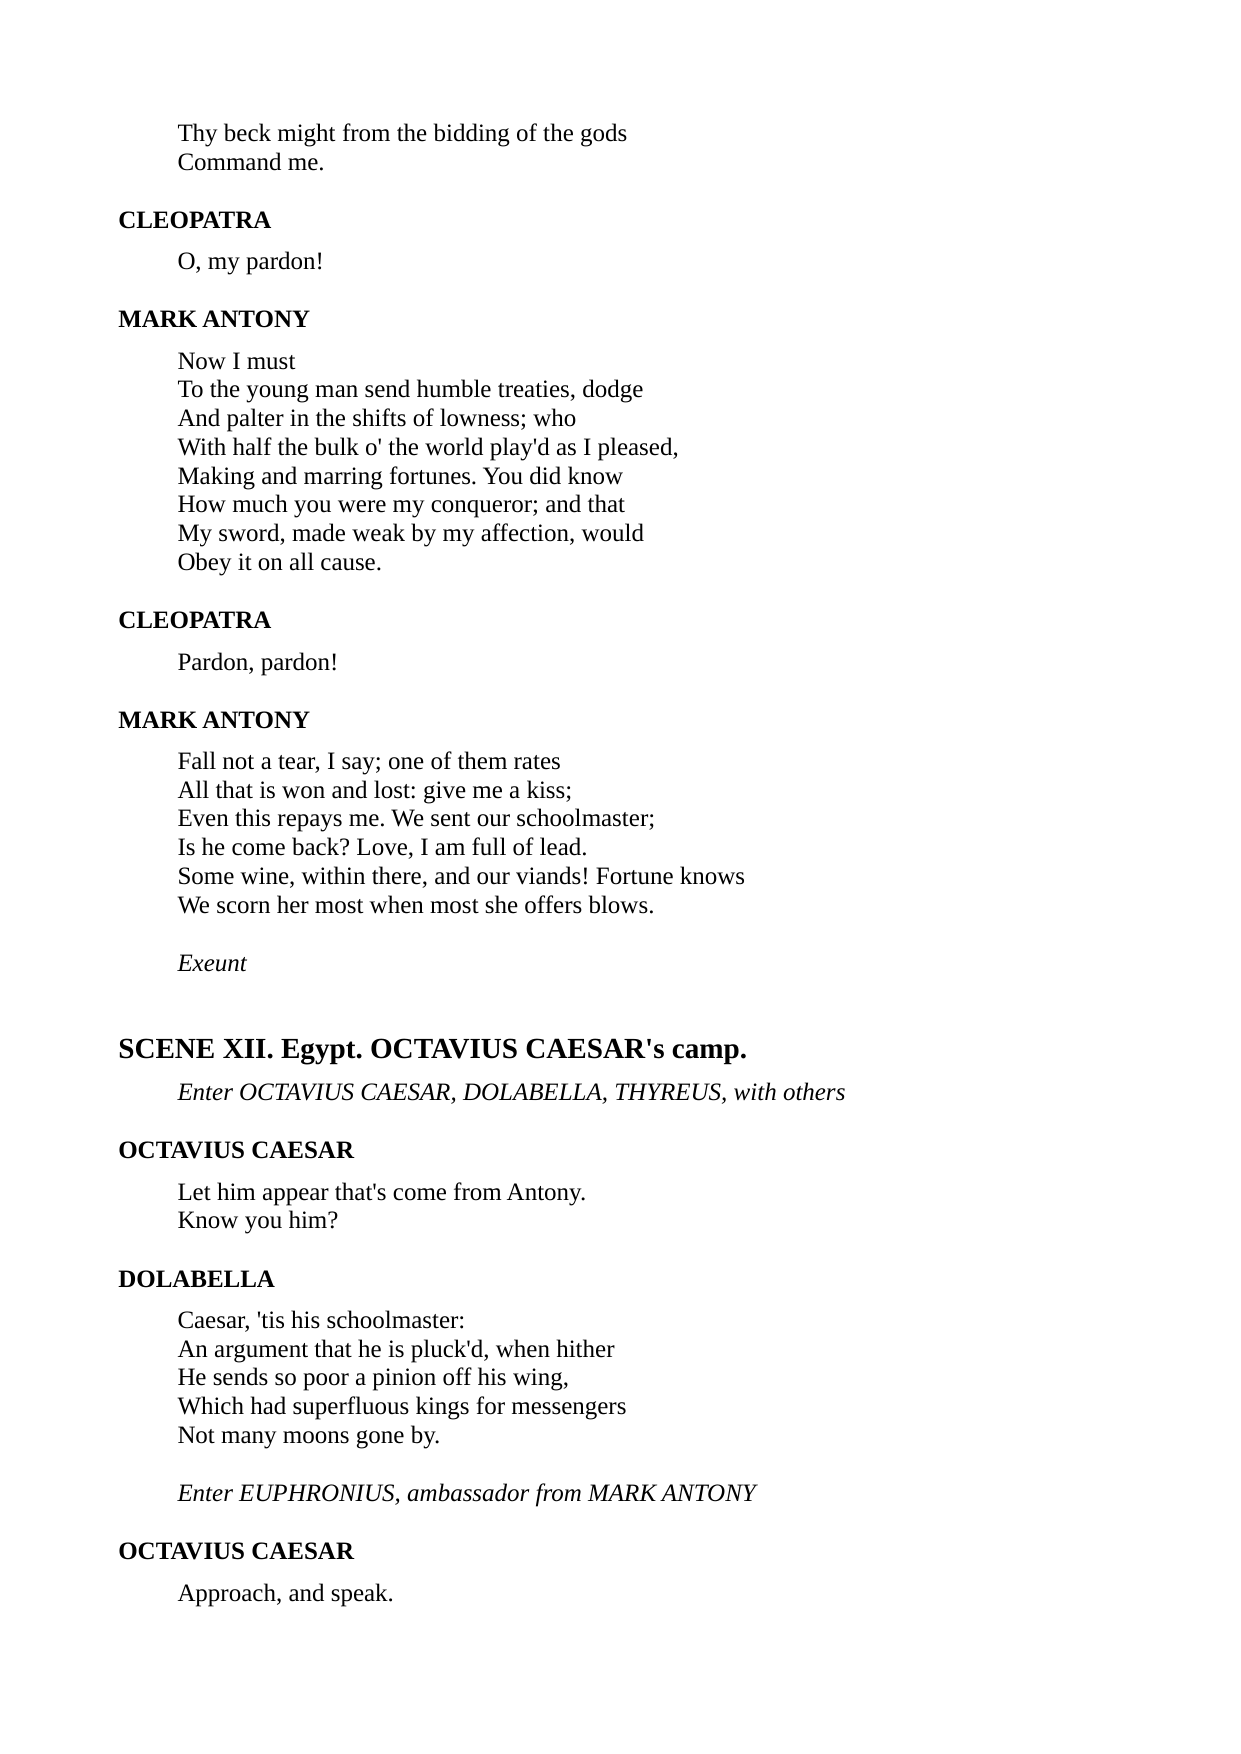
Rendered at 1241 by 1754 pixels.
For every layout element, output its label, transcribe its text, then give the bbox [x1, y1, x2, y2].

text MARK ANTONY [118, 705, 1122, 733]
text Enter EUPHRONIUS, ambassador from MARK ANTONY [177, 1478, 1063, 1507]
text CLEOPATRA [118, 605, 1122, 634]
subtitle SCENE XII. Egypt. OCTAVIUS CAESAR's camp. [118, 1031, 1122, 1065]
text DOLABELLA [118, 1264, 1122, 1292]
text Enter OCTAVIUS CAESAR, DOLABELLA, THYREUS, with others [177, 1077, 1063, 1106]
text OCTAVIUS CAESAR [118, 1136, 1122, 1164]
text CLEOPATRA [118, 205, 1122, 234]
text Thy beck might from the bidding of the gods Command me. [177, 118, 1063, 176]
text Approach, and speak. [177, 1578, 1063, 1606]
text Let him appear that's come from Antony. Know you him? [177, 1177, 1063, 1234]
text Exeunt [177, 948, 1063, 977]
text O, my pardon! [177, 246, 1063, 275]
text Caesar, 'tis his schoolmaster: An argument that he is pluck'd, when hither He sends so poor a pinion off his wing, Which had superfluous kings for messengers Not many moons gone by. [177, 1305, 1063, 1449]
text Pardon, pardon! [177, 647, 1063, 675]
text MARK ANTONY [118, 304, 1122, 333]
text Now I must To the young man send humble treaties, dodge And palter in the shifts of lowness; who With half the bulk o' the world play'd as I pleased, Making and marring fortunes. You did know How much you were my conqueror; and that My sword, made weak by my affection, would Obey it on all cause. [177, 346, 1063, 576]
text Fall not a tear, I say; one of them rates All that is won and lost: give me a kiss; Even this repays me. We sent our schoolmaster; Is he come back? Love, I am full of lead. Some wine, within there, and our viands! Fortune knows We scorn her most when most she offers blows. [177, 746, 1063, 918]
text OCTAVIUS CAESAR [118, 1536, 1122, 1565]
